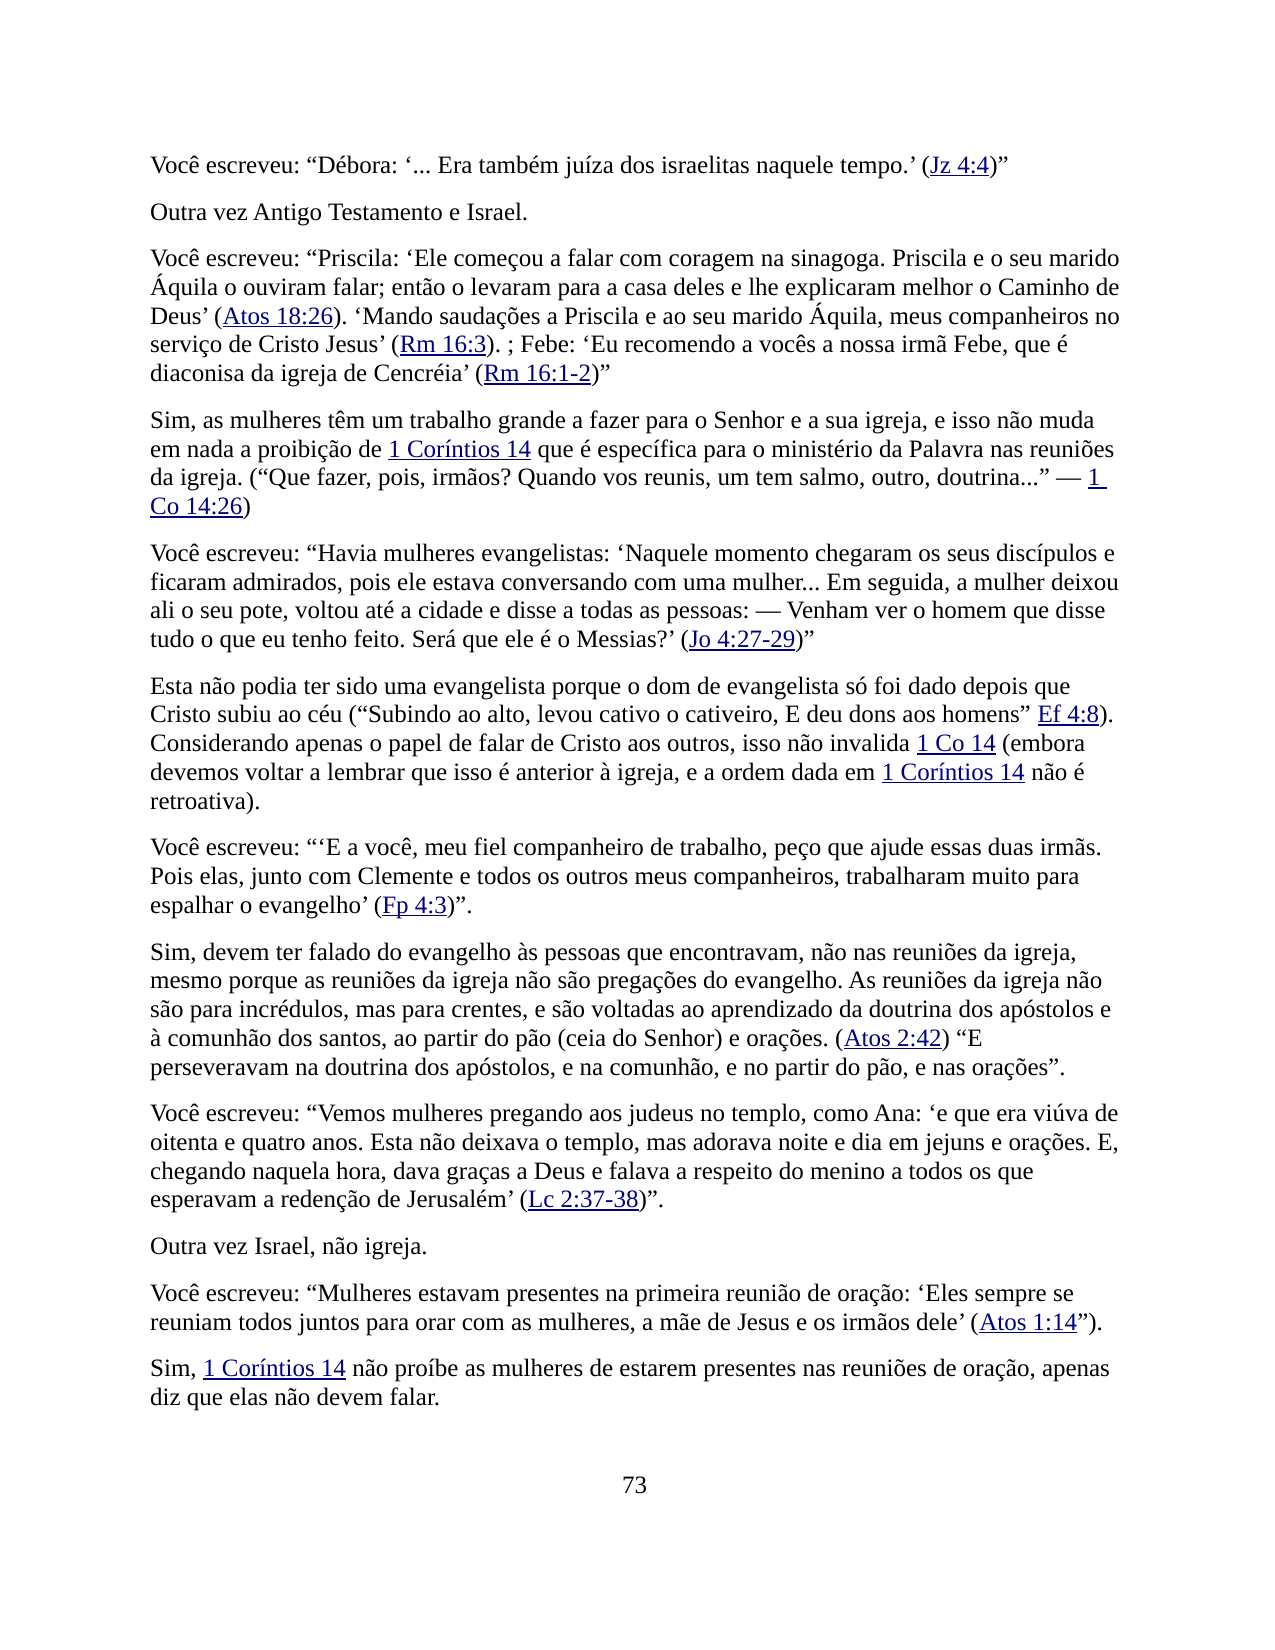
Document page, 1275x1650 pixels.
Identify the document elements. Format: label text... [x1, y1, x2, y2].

text Você escreveu: “Vemos mulheres pregando aos judeus no templo, como Ana: ‘e que era viúva de oitenta e quatro anos. Esta não deixava o templo, mas adorava noite e dia em jejuns e orações. E, chegando naquela hora, dava graças a Deus e falava a respeito do menino a todos os que esperavam a redenção de Jerusalém’ (Lc 2:37-38)”. [150, 1098, 1125, 1213]
text Sim, devem ter falado do evangelho às pessoas que encontravam, não nas reuniões da igreja, mesmo porque as reuniões da igreja não são pregações do evangelho. As reuniões da igreja não são para incrédulos, mas para crentes, e são voltadas ao aprendizado da doutrina dos apóstolos e à comunhão dos santos, ao partir do pão (ceia do Senhor) e orações. (Atos 2:42) “E perseveravam na doutrina dos apóstolos, e na comunhão, e no partir do pão, e nas orações”. [150, 937, 1125, 1080]
text Você escreveu: “Mulheres estavam presentes na primeira reunião de oração: ‘Eles sempre se reuniam todos juntos para orar com as mulheres, a mãe de Jesus e os irmãos dele’ (Atos 1:14”). [150, 1278, 1125, 1335]
text Você escreveu: “Priscila: ‘Ele começou a falar com coragem na sinagoga. Priscila e o seu marido Áquila o ouviram falar; então o levaram para a casa deles e lhe explicaram melhor o Caminho de Deus’ (Atos 18:26). ‘Mando saudações a Priscila e ao seu marido Áquila, meus companheiros no serviço de Cristo Jesus’ (Rm 16:3). ; Febe: ‘Eu recomendo a vocês a nossa irmã Febe, que é diaconisa da igreja de Cencréia’ (Rm 16:1-2)” [150, 243, 1125, 387]
text Você escreveu: “Havia mulheres evangelistas: ‘Naquele momento chegaram os seus discípulos e ficaram admirados, pois ele estava conversando com uma mulher... Em seguida, a mulher deixou ali o seu pote, voltou até a cidade e disse a todas as pessoas: — Venham ver o homem que disse tudo o que eu tenho feito. Será que ele é o Messias?’ (Jo 4:27-29)” [150, 538, 1125, 653]
text Você escreveu: “‘E a você, meu fiel companheiro de trabalho, peço que ajude essas duas irmãs. Pois elas, junto com Clemente e todos os outros meus companheiros, trabalharam muito para espalhar o evangelho’ (Fp 4:3)”. [150, 832, 1125, 919]
text Você escreveu: “Débora: ‘... Era também juíza dos israelitas naquele tempo.’ (Jz 4:4)” [150, 150, 1125, 179]
text Sim, 1 Coríntios 14 não proíbe as mulheres de estarem presentes nas reuniões de oração, apenas diz que elas não devem falar. [150, 1353, 1125, 1411]
text Outra vez Antigo Testamento e Israel. [150, 197, 1125, 225]
text Outra vez Israel, não igreja. [150, 1231, 1125, 1260]
text Sim, as mulheres têm um trabalho grande a fazer para o Senhor e a sua igreja, e isso não muda em nada a proibição de 1 Coríntios 14 que é específica para o ministério da Palavra nas reuniões da igreja. (“Que fazer, pois, irmãos? Quando vos reunis, um tem salmo, outro, doutrina...” — 1 Co 14:26) [150, 405, 1125, 520]
text Esta não podia ter sido uma evangelista porque o dom de evangelista só foi dado depois que Cristo subiu ao céu (“Subindo ao alto, levou cativo o cativeiro, E deu dons aos homens” Ef 4:8). Considerando apenas o papel de falar de Cristo aos outros, isso não invalida 1 Co 14 (embora devemos voltar a lembrar que isso é anterior à igreja, e a ordem dada em 1 Coríntios 14 não é retroativa). [150, 671, 1125, 814]
